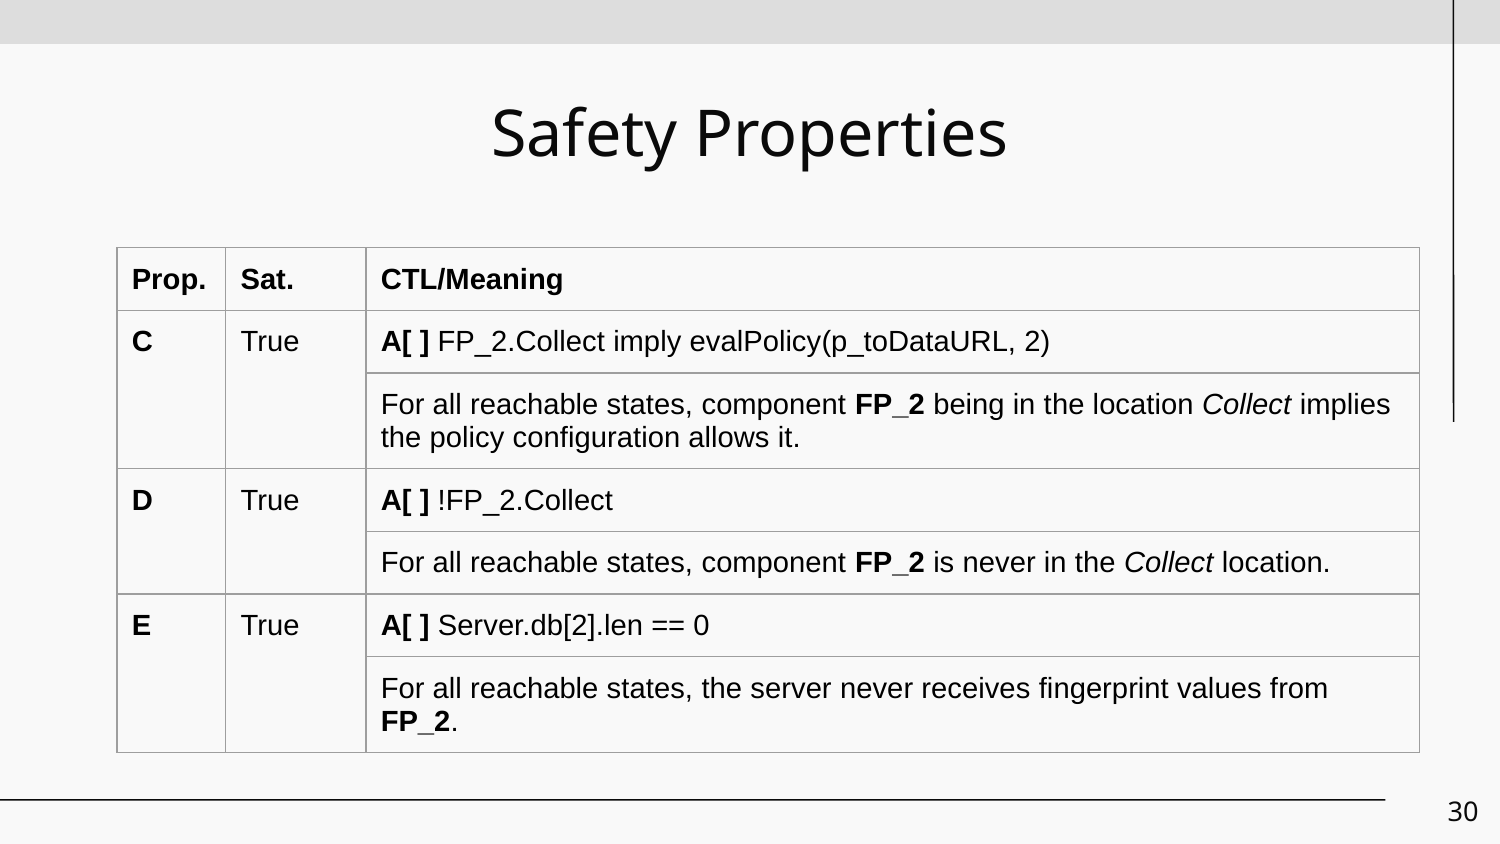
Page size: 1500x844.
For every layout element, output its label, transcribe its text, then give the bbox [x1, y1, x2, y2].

table_cell True [226, 311, 365, 468]
table_cell For all reachable states, the server never receives fingerprint values from FP_2. [367, 657, 1419, 752]
table_header Sat. [226, 248, 365, 310]
table_cell D [118, 469, 225, 593]
table_header Prop. [118, 248, 225, 310]
table_cell A[ ] FP_2.Collect imply evalPolicy(p_toDataURL, 2) [367, 311, 1419, 372]
title Safety Properties [116, 77, 1383, 168]
table_cell True [226, 469, 365, 593]
table_cell For all reachable states, component FP_2 is never in the Collect location. [367, 532, 1419, 593]
table_cell True [226, 595, 365, 752]
slide_number [1403, 779, 1494, 844]
table_cell A[ ] !FP_2.Collect [367, 469, 1419, 531]
table_cell For all reachable states, component FP_2 being in the location Collect implies the policy configuration allows it. [367, 374, 1419, 468]
table_cell C [118, 311, 225, 468]
table_header CTL/Meaning [367, 248, 1419, 310]
table_cell E [118, 595, 225, 752]
table_cell A[ ] Server.db[2].len == 0 [367, 595, 1419, 656]
